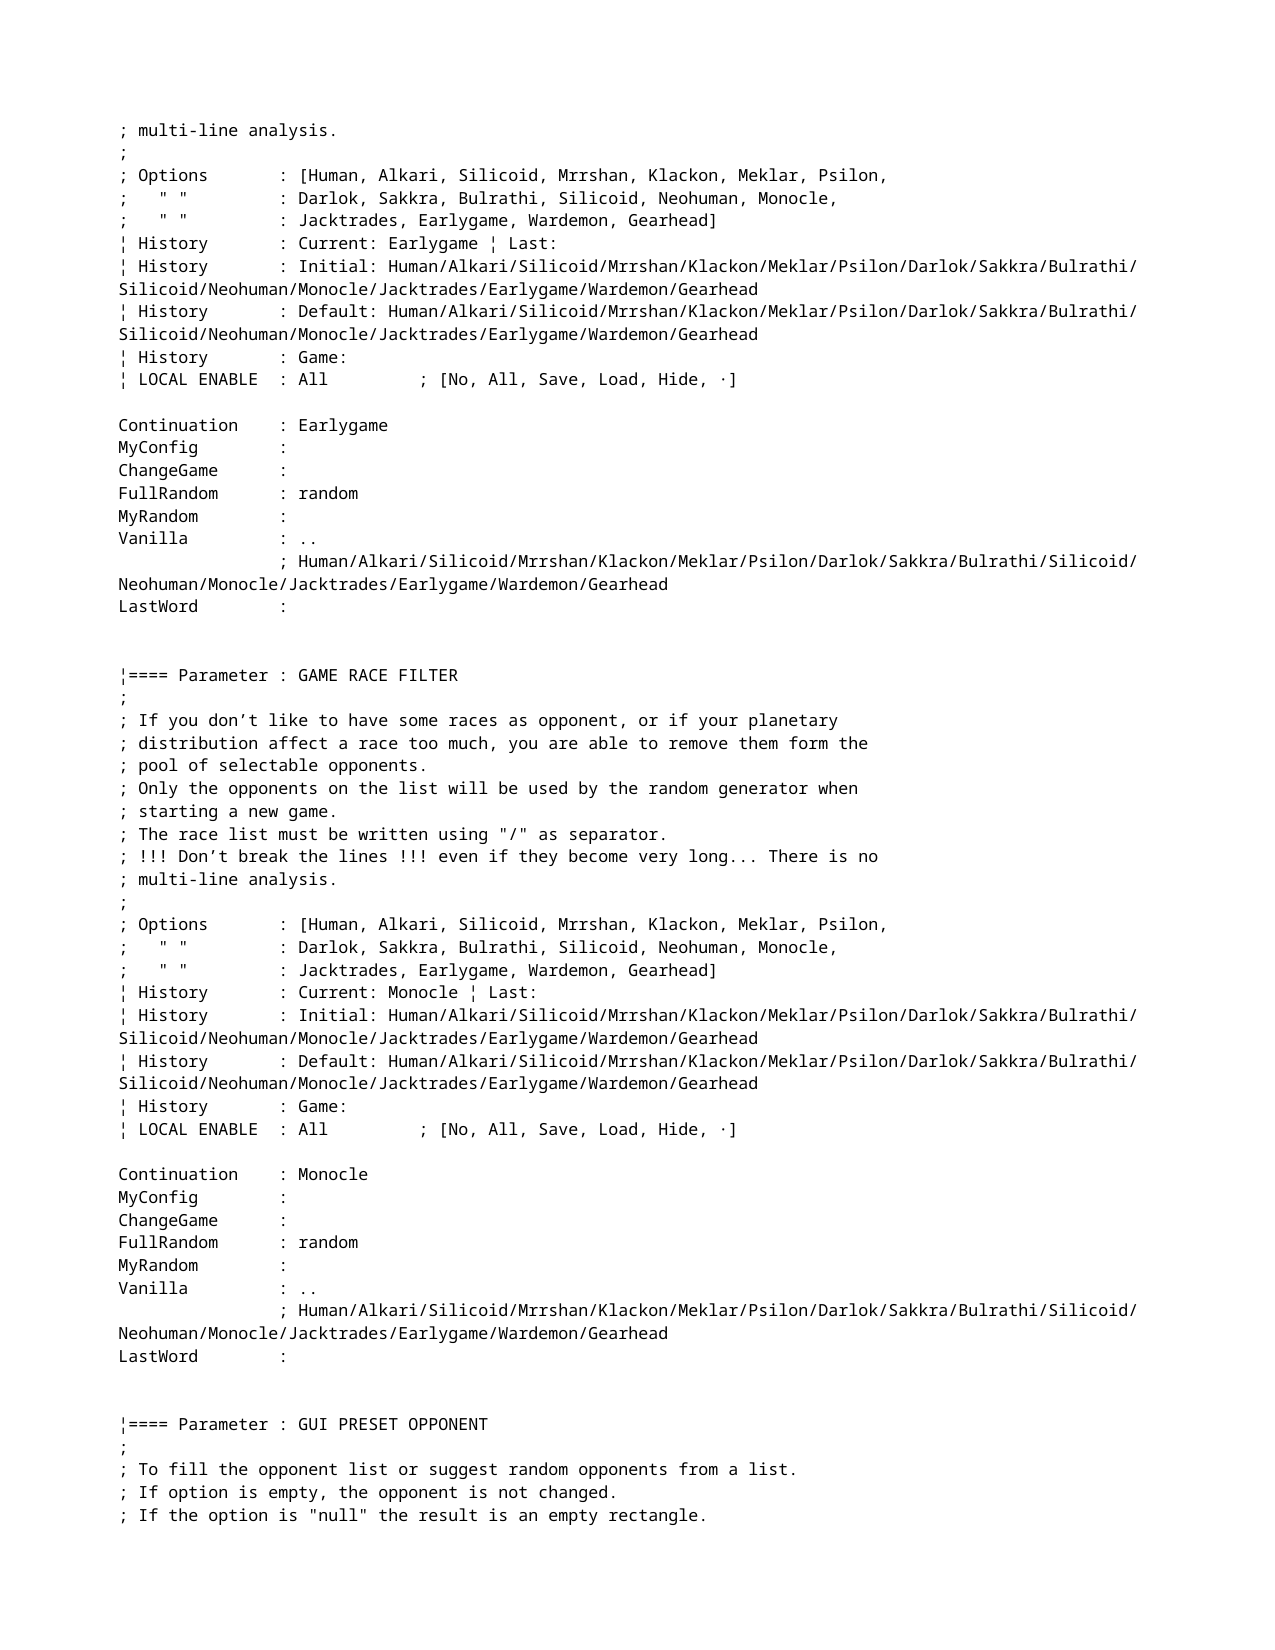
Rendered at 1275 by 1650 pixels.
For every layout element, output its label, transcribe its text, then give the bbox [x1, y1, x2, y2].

text ; Only the opponents on the list will be used by the random generator when [118, 777, 1157, 799]
text ; [118, 141, 1157, 163]
text ¦ History : Initial: Human/Alkari/Silicoid/Mrrshan/Klackon/Meklar/Psilon/Darlok/Sakkra/Bulrathi/Silicoid/Neohuman/Monocle/Jacktrades/Earlygame/Wardemon/Gearhead [118, 1004, 1157, 1049]
text ChangeGame : [118, 459, 1157, 481]
text ChangeGame : [118, 1208, 1157, 1231]
text ; " " : Darlok, Sakkra, Bulrathi, Silicoid, Neohuman, Monocle, [118, 186, 1157, 209]
text Vanilla : .. [118, 1276, 1157, 1299]
text ¦ LOCAL ENABLE : All ; [No, All, Save, Load, Hide, ·] [118, 1117, 1157, 1140]
text Continuation : Monocle [118, 1163, 1157, 1185]
text ¦ History : Default: Human/Alkari/Silicoid/Mrrshan/Klackon/Meklar/Psilon/Darlok/Sakkra/Bulrathi/Silicoid/Neohuman/Monocle/Jacktrades/Earlygame/Wardemon/Gearhead [118, 1049, 1157, 1094]
text ; Options : [Human, Alkari, Silicoid, Mrrshan, Klackon, Meklar, Psilon, [118, 913, 1157, 936]
text ¦ LOCAL ENABLE : All ; [No, All, Save, Load, Hide, ·] [118, 368, 1157, 391]
text Continuation : Earlygame [118, 413, 1157, 436]
text ; multi-line analysis. [118, 867, 1157, 890]
text MyRandom : [118, 504, 1157, 527]
text ; If option is empty, the opponent is not changed. [118, 1481, 1157, 1503]
text MyConfig : [118, 1185, 1157, 1208]
text ; distribution affect a race too much, you are able to remove them form the [118, 731, 1157, 754]
text ¦==== Parameter : GAME RACE FILTER [118, 663, 1157, 686]
text ; starting a new game. [118, 799, 1157, 822]
text ¦ History : Game: [118, 345, 1157, 368]
text ; Options : [Human, Alkari, Silicoid, Mrrshan, Klackon, Meklar, Psilon, [118, 163, 1157, 186]
text ; " " : Darlok, Sakkra, Bulrathi, Silicoid, Neohuman, Monocle, [118, 936, 1157, 958]
text ; pool of selectable opponents. [118, 754, 1157, 777]
text FullRandom : random [118, 481, 1157, 504]
text ; [118, 890, 1157, 913]
text ; To fill the opponent list or suggest random opponents from a list. [118, 1458, 1157, 1481]
text ; !!! Don’t break the lines !!! even if they become very long... There is no [118, 845, 1157, 867]
text MyRandom : [118, 1253, 1157, 1276]
text ¦ History : Current: Earlygame ¦ Last: [118, 232, 1157, 254]
text MyConfig : [118, 436, 1157, 459]
text ; Human/Alkari/Silicoid/Mrrshan/Klackon/Meklar/Psilon/Darlok/Sakkra/Bulrathi/Silicoid/Neohuman/Monocle/Jacktrades/Earlygame/Wardemon/Gearhead [118, 549, 1157, 595]
text ; " " : Jacktrades, Earlygame, Wardemon, Gearhead] [118, 209, 1157, 232]
text ¦ History : Current: Monocle ¦ Last: [118, 981, 1157, 1004]
text ; [118, 686, 1157, 708]
text LastWord : [118, 595, 1157, 618]
text ; The race list must be written using "/" as separator. [118, 822, 1157, 845]
text ¦ History : Game: [118, 1094, 1157, 1117]
text ; If the option is "null" the result is an empty rectangle. [118, 1503, 1157, 1526]
text Vanilla : .. [118, 527, 1157, 549]
text ; multi-line analysis. [118, 118, 1157, 141]
text ¦ History : Default: Human/Alkari/Silicoid/Mrrshan/Klackon/Meklar/Psilon/Darlok/Sakkra/Bulrathi/Silicoid/Neohuman/Monocle/Jacktrades/Earlygame/Wardemon/Gearhead [118, 300, 1157, 345]
text ; [118, 1435, 1157, 1458]
text FullRandom : random [118, 1231, 1157, 1253]
text ¦ History : Initial: Human/Alkari/Silicoid/Mrrshan/Klackon/Meklar/Psilon/Darlok/Sakkra/Bulrathi/Silicoid/Neohuman/Monocle/Jacktrades/Earlygame/Wardemon/Gearhead [118, 254, 1157, 300]
text LastWord : [118, 1344, 1157, 1367]
text ; " " : Jacktrades, Earlygame, Wardemon, Gearhead] [118, 958, 1157, 981]
text ; If you don’t like to have some races as opponent, or if your planetary [118, 708, 1157, 731]
text ¦==== Parameter : GUI PRESET OPPONENT [118, 1412, 1157, 1435]
text ; Human/Alkari/Silicoid/Mrrshan/Klackon/Meklar/Psilon/Darlok/Sakkra/Bulrathi/Silicoid/Neohuman/Monocle/Jacktrades/Earlygame/Wardemon/Gearhead [118, 1299, 1157, 1344]
